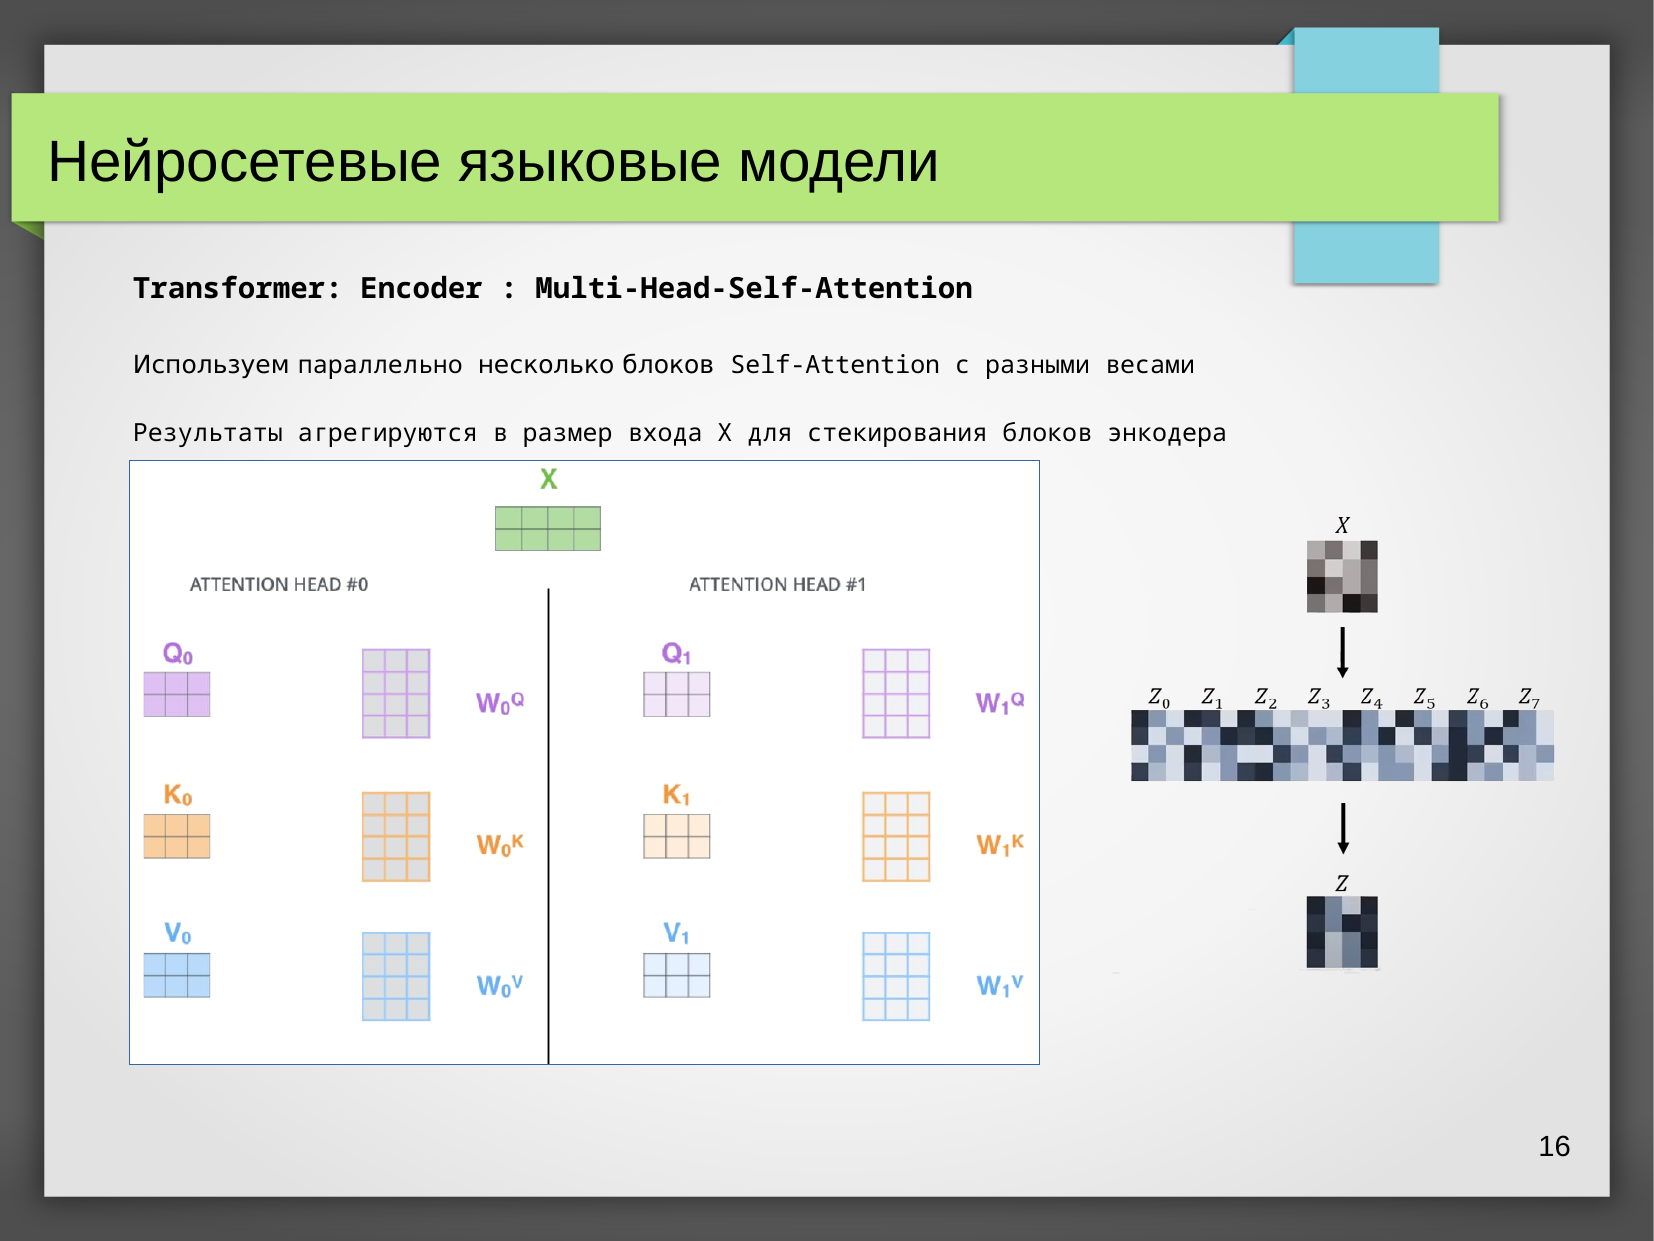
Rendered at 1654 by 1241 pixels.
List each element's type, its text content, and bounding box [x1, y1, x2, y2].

picture [0, 0, 1654, 1241]
title Нейросетевые языковые модели [47, 121, 1241, 201]
text_box Transformer: Encoder : Multi-Head-Self-Attention Используем параллельно несколько блоков Self-Attention с разными весами Результаты агрегируются в размер входа X для стекирования блоков энкодера [118, 259, 1489, 432]
